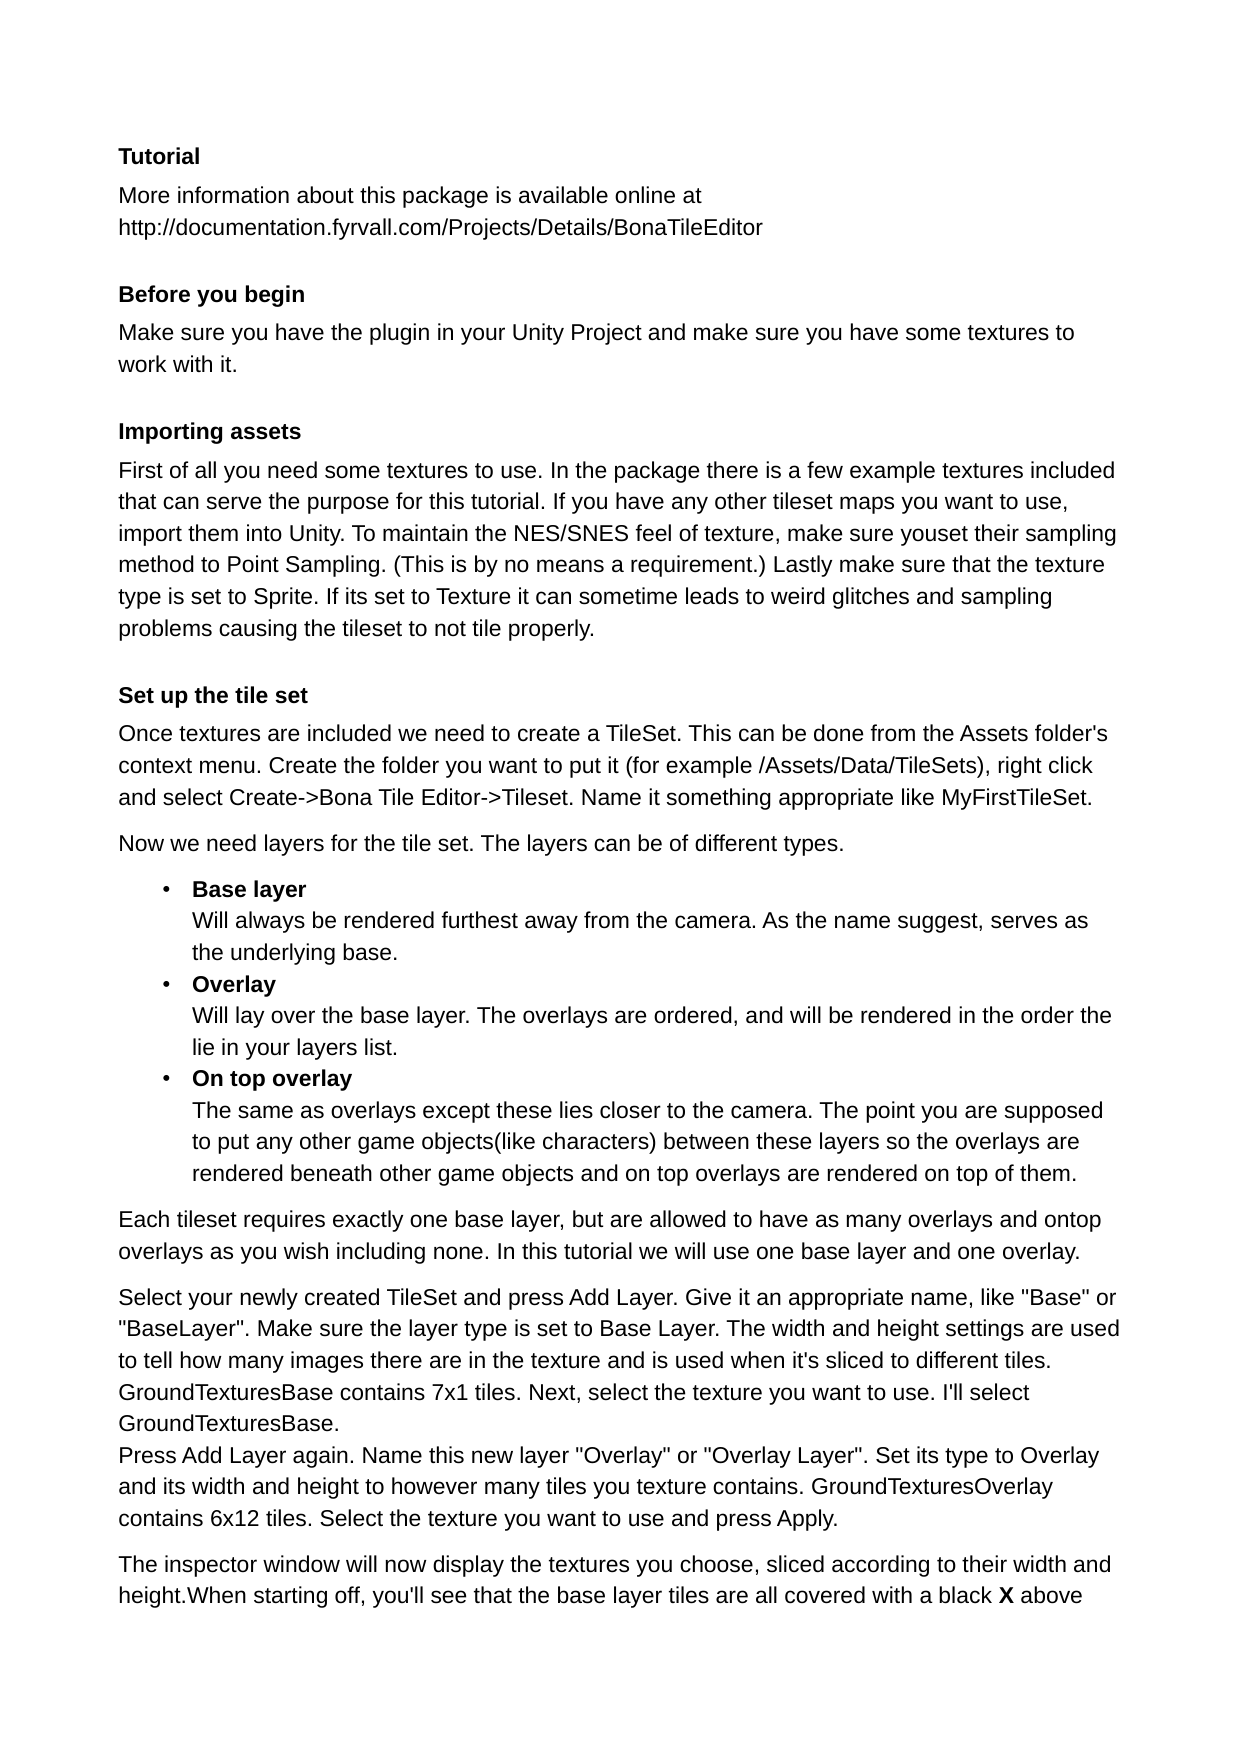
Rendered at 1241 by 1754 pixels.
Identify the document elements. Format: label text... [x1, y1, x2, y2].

list Base layer Will always be rendered furthest away from the camera. As the name suggest, serves as the underlying base. [162, 876, 1122, 965]
list On top overlay The same as overlays except these lies closer to the camera. The point you are supposed to put any other game objects(like characters) between these layers so the overlays are rendered beneath other game objects and on top overlays are rendered on top of them. [162, 1065, 1122, 1186]
list Overlay Will lay over the base layer. The overlays are ordered, and will be rendered in the order the lie in your layers list. [162, 971, 1122, 1060]
text Once textures are included we need to create a TileSet. This can be done from the Assets folder's context menu. Create the folder you want to put it (for example /Assets/Data/TileSets), right click and select Create->Bona Tile Editor->Tileset. Name it something appropriate like MyFirstTileSet. [118, 720, 1122, 810]
text The inspector window will now display the textures you choose, sliced according to their width and height.When starting off, you'll see that the base layer tiles are all covered with a black X above [118, 1551, 1122, 1609]
subtitle Set up the tile set [118, 682, 1122, 708]
subtitle Before you begin [118, 281, 1122, 307]
text First of all you need some textures to use. In the package there is a few example textures included that can serve the purpose for this tutorial. If you have any other tileset maps you want to use, import them into Unity. To maintain the NES/SNES feel of texture, make sure youset their sampling method to Point Sampling. (This is by no means a requirement.) Lastly make sure that the texture type is set to Sprite. If its set to Texture it can sometime leads to weird glitches and sampling problems causing the tileset to not tile properly. [118, 457, 1122, 641]
text Each tileset requires exactly one base layer, but are allowed to have as many overlays and ontop overlays as you wish including none. In this tutorial we will use one base layer and one overlay. [118, 1206, 1122, 1264]
text More information about this package is available online at http://documentation.fyrvall.com/Projects/Details/BonaTileEditor [118, 182, 1122, 240]
subtitle Importing assets [118, 418, 1122, 444]
text Now we need layers for the tile set. The layers can be of different types. [118, 830, 1122, 856]
subtitle Tutorial [118, 143, 1122, 169]
text Make sure you have the plugin in your Unity Project and make sure you have some textures to work with it. [118, 319, 1122, 377]
text Select your newly created TileSet and press Add Layer. Give it an appropriate name, like "Base" or "BaseLayer". Make sure the layer type is set to Base Layer. The width and height settings are used to tell how many images there are in the texture and is used when it's sliced to different tiles. GroundTexturesBase contains 7x1 tiles. Next, select the texture you want to use. I'll select GroundTexturesBase. Press Add Layer again. Name this new layer "Overlay" or "Overlay Layer". Set its type to Overlay and its width and height to however many tiles you texture contains. GroundTexturesOverlay contains 6x12 tiles. Select the texture you want to use and press Apply. [118, 1284, 1122, 1531]
